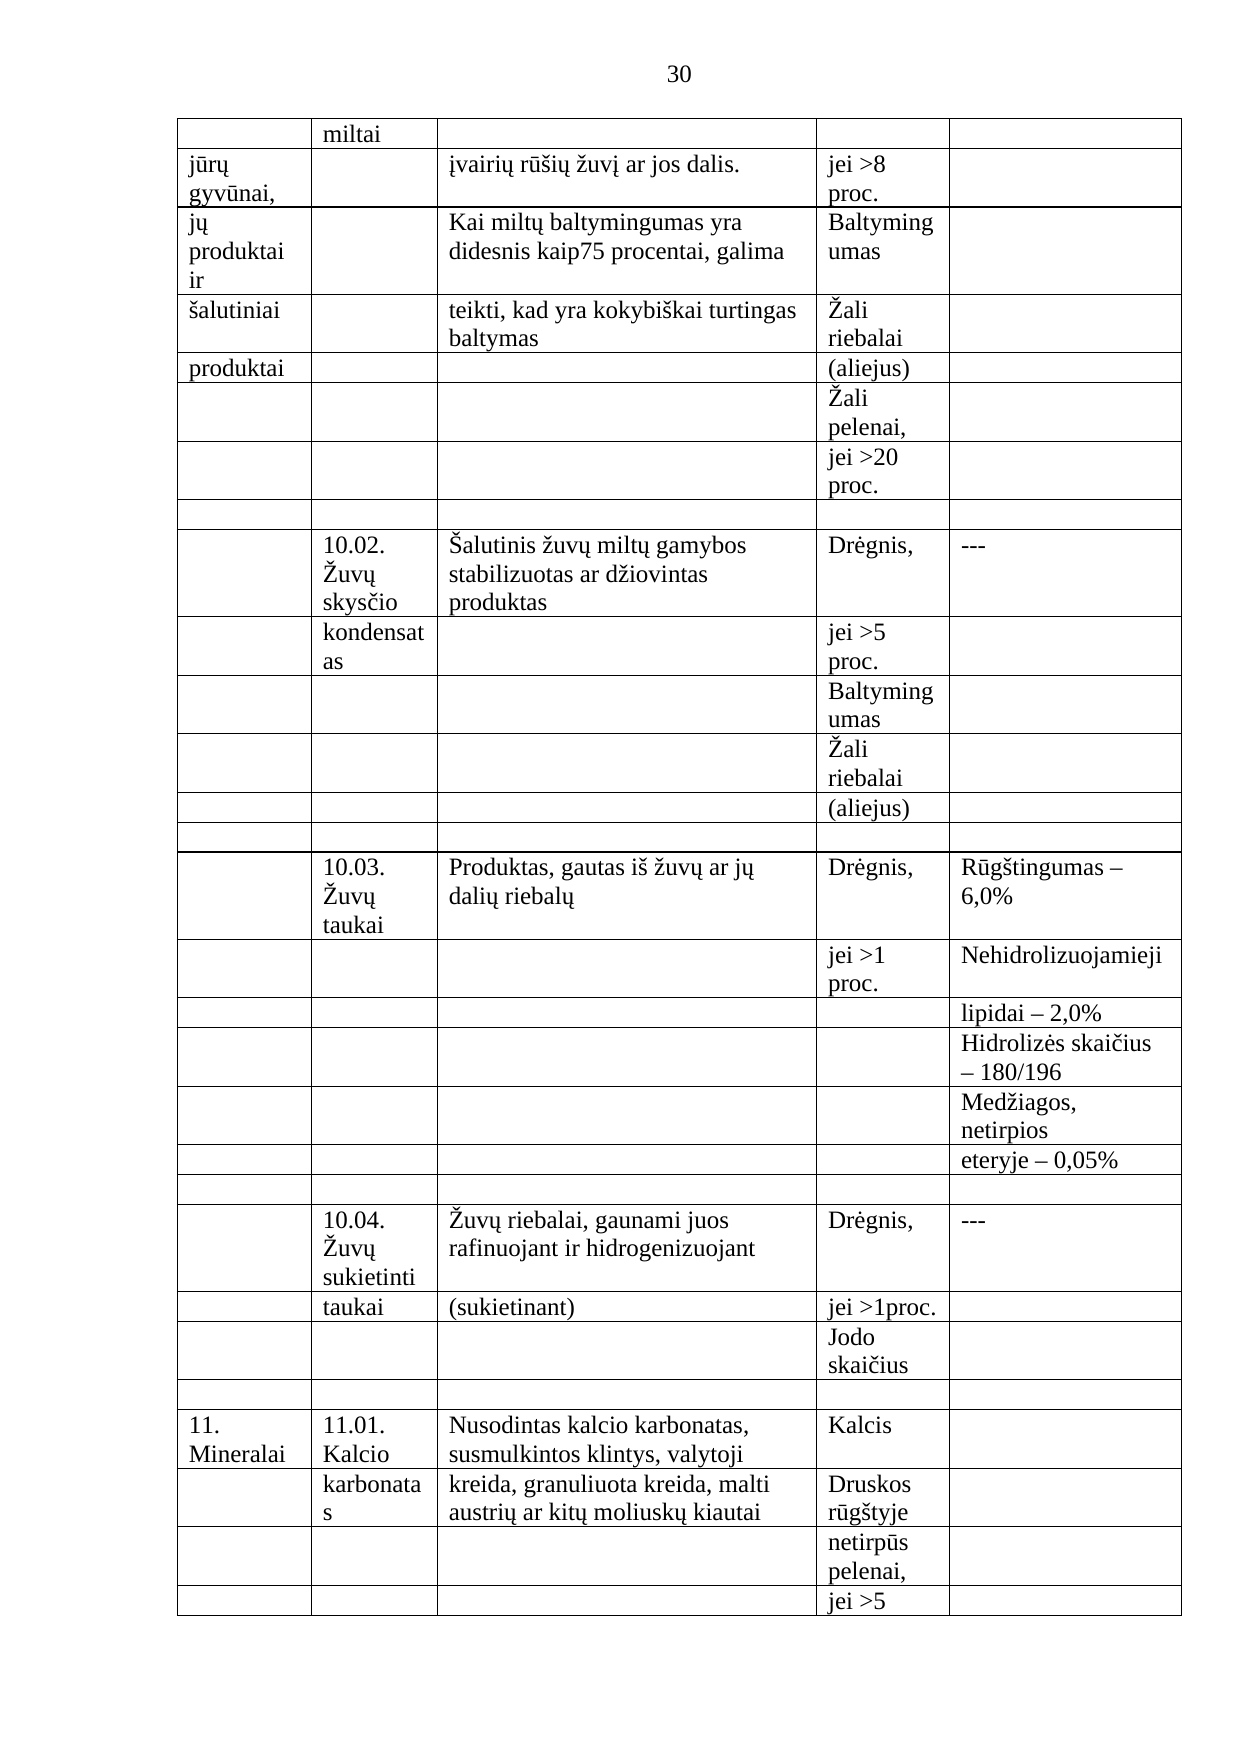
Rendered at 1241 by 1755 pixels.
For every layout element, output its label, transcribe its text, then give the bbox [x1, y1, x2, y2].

table_cell Nusodintas kalcio karbonatas, susmulkintos klintys, valytoji [438, 1410, 816, 1468]
table_cell [312, 676, 437, 733]
table_cell [438, 617, 816, 675]
table_cell [312, 1145, 437, 1174]
table_cell [438, 1380, 816, 1409]
table_cell [312, 940, 437, 997]
table_cell [178, 1380, 311, 1409]
table_cell [950, 617, 1181, 675]
table_cell [950, 1469, 1181, 1526]
table_cell [178, 1527, 311, 1585]
table_cell [950, 823, 1181, 851]
table_cell [178, 734, 311, 792]
table_cell Produktas, gautas iš žuvų ar jų dalių riebalų [438, 853, 816, 939]
table_cell [950, 1586, 1181, 1614]
table_cell [438, 500, 816, 529]
table_cell [178, 500, 311, 529]
table_cell [438, 940, 816, 997]
table_cell produktai [178, 353, 311, 382]
table_cell [950, 1410, 1181, 1468]
table_cell šalutiniai [178, 295, 311, 352]
table_cell [817, 119, 949, 148]
table_cell [438, 1028, 816, 1086]
table_cell jei >5 [817, 1586, 949, 1614]
table_cell [178, 1028, 311, 1086]
table_cell teikti, kad yra kokybiškai turtingas baltymas [438, 295, 816, 352]
table_cell [438, 353, 816, 382]
table_cell Šalutinis žuvų miltų gamybos stabilizuotas ar džiovintas produktas [438, 530, 816, 616]
table_cell [950, 208, 1181, 294]
table_cell jei >1proc. [817, 1292, 949, 1321]
table_cell Žali riebalai [817, 295, 949, 352]
table_cell [438, 998, 816, 1027]
table_cell jei >5 proc. [817, 617, 949, 675]
table_cell Rūgštingumas – 6,0% [950, 853, 1181, 939]
table_cell [178, 442, 311, 499]
table_cell [950, 149, 1181, 206]
table_cell Drėgnis, [817, 853, 949, 939]
table_cell [438, 383, 816, 441]
table_cell [178, 1322, 311, 1379]
table_cell [312, 793, 437, 822]
table_cell Nehidrolizuojamieji [950, 940, 1181, 997]
table_cell 10.04. Žuvų sukietinti [312, 1205, 437, 1291]
table_cell [438, 1586, 816, 1614]
table_cell [950, 676, 1181, 733]
table_cell [438, 823, 816, 851]
table_cell [817, 500, 949, 529]
table_cell [312, 1028, 437, 1086]
table_cell [438, 676, 816, 733]
table_cell [178, 940, 311, 997]
table_cell [178, 1205, 311, 1291]
table_cell Kai miltų baltymingumas yra didesnis kaip75 procentai, galima [438, 208, 816, 294]
table_cell [950, 1527, 1181, 1585]
table_cell kreida, granuliuota kreida, malti austrių ar kitų moliuskų kiautai [438, 1469, 816, 1526]
table_cell 11. Mineralai [178, 1410, 311, 1468]
table_cell [312, 823, 437, 851]
table_cell [817, 998, 949, 1027]
table_cell [312, 353, 437, 382]
table_cell [312, 500, 437, 529]
table_cell [312, 149, 437, 206]
table_cell [312, 1586, 437, 1614]
table_cell (aliejus) [817, 793, 949, 822]
table_cell [312, 295, 437, 352]
table_cell [438, 442, 816, 499]
table_cell [950, 353, 1181, 382]
table_cell karbonatas [312, 1469, 437, 1526]
table_cell [817, 1380, 949, 1409]
table_cell Žali pelenai, [817, 383, 949, 441]
table_cell netirpūs pelenai, [817, 1527, 949, 1585]
table_cell [817, 1028, 949, 1086]
table_cell [312, 1322, 437, 1379]
table_cell [950, 1380, 1181, 1409]
table_cell [178, 1292, 311, 1321]
table_cell [178, 1145, 311, 1174]
table_cell miltai [312, 119, 437, 148]
table_cell [312, 734, 437, 792]
table_cell [950, 383, 1181, 441]
table_cell [438, 734, 816, 792]
table_cell [178, 617, 311, 675]
table_cell [950, 734, 1181, 792]
table_cell [312, 383, 437, 441]
table_cell [312, 1380, 437, 1409]
table_cell [438, 1527, 816, 1585]
table_cell [178, 676, 311, 733]
table_cell [950, 1322, 1181, 1379]
table_cell (aliejus) [817, 353, 949, 382]
table_cell [178, 383, 311, 441]
table_cell [312, 998, 437, 1027]
table_cell [438, 1087, 816, 1144]
table_cell Drėgnis, [817, 530, 949, 616]
table_cell [178, 1175, 311, 1204]
table_cell 10.02. Žuvų skysčio [312, 530, 437, 616]
table_cell [817, 1145, 949, 1174]
table_cell [312, 1527, 437, 1585]
table_cell jei >1 proc. [817, 940, 949, 997]
table_cell 10.03. Žuvų taukai [312, 853, 437, 939]
table_cell [950, 1292, 1181, 1321]
table_cell (sukietinant) [438, 1292, 816, 1321]
table_cell kondensatas [312, 617, 437, 675]
table_cell [178, 998, 311, 1027]
table_cell [312, 1087, 437, 1144]
table_cell Žali riebalai [817, 734, 949, 792]
table_cell [438, 1322, 816, 1379]
table_cell --- [950, 1205, 1181, 1291]
table_cell [950, 500, 1181, 529]
table_cell [817, 1175, 949, 1204]
table_cell [312, 442, 437, 499]
table_cell [817, 1087, 949, 1144]
table_cell Kalcis [817, 1410, 949, 1468]
table_cell --- [950, 530, 1181, 616]
table_cell [178, 1469, 311, 1526]
table_cell Jodo skaičius [817, 1322, 949, 1379]
table_cell [178, 793, 311, 822]
table_cell Hidrolizės skaičius – 180/196 [950, 1028, 1181, 1086]
table_cell [178, 853, 311, 939]
table_cell Druskos rūgštyje [817, 1469, 949, 1526]
table_cell [438, 1145, 816, 1174]
table_cell Drėgnis, [817, 1205, 949, 1291]
table_cell [438, 119, 816, 148]
table_cell [950, 442, 1181, 499]
table_cell taukai [312, 1292, 437, 1321]
table_cell jei >8 proc. [817, 149, 949, 206]
table_cell Medžiagos, netirpios [950, 1087, 1181, 1144]
table_cell [950, 793, 1181, 822]
table_cell [178, 1087, 311, 1144]
table_cell jūrų gyvūnai, [178, 149, 311, 206]
table_cell [950, 295, 1181, 352]
table_cell 11.01. Kalcio [312, 1410, 437, 1468]
table_cell [178, 1586, 311, 1614]
table_cell [438, 1175, 816, 1204]
table_cell [312, 208, 437, 294]
table_cell [178, 119, 311, 148]
table_cell [438, 793, 816, 822]
table_cell [312, 1175, 437, 1204]
table_cell Baltymingumas [817, 676, 949, 733]
table_cell [178, 823, 311, 851]
table_cell [817, 823, 949, 851]
table_cell Baltymingumas [817, 208, 949, 294]
table_cell eteryje – 0,05% [950, 1145, 1181, 1174]
table_cell įvairių rūšių žuvį ar jos dalis. [438, 149, 816, 206]
table_cell Žuvų riebalai, gaunami juos rafinuojant ir hidrogenizuojant [438, 1205, 816, 1291]
table_cell lipidai – 2,0% [950, 998, 1181, 1027]
table_cell jų produktai ir [178, 208, 311, 294]
table_cell [950, 1175, 1181, 1204]
table_cell [178, 530, 311, 616]
table_cell [950, 119, 1181, 148]
table_cell jei >20 proc. [817, 442, 949, 499]
